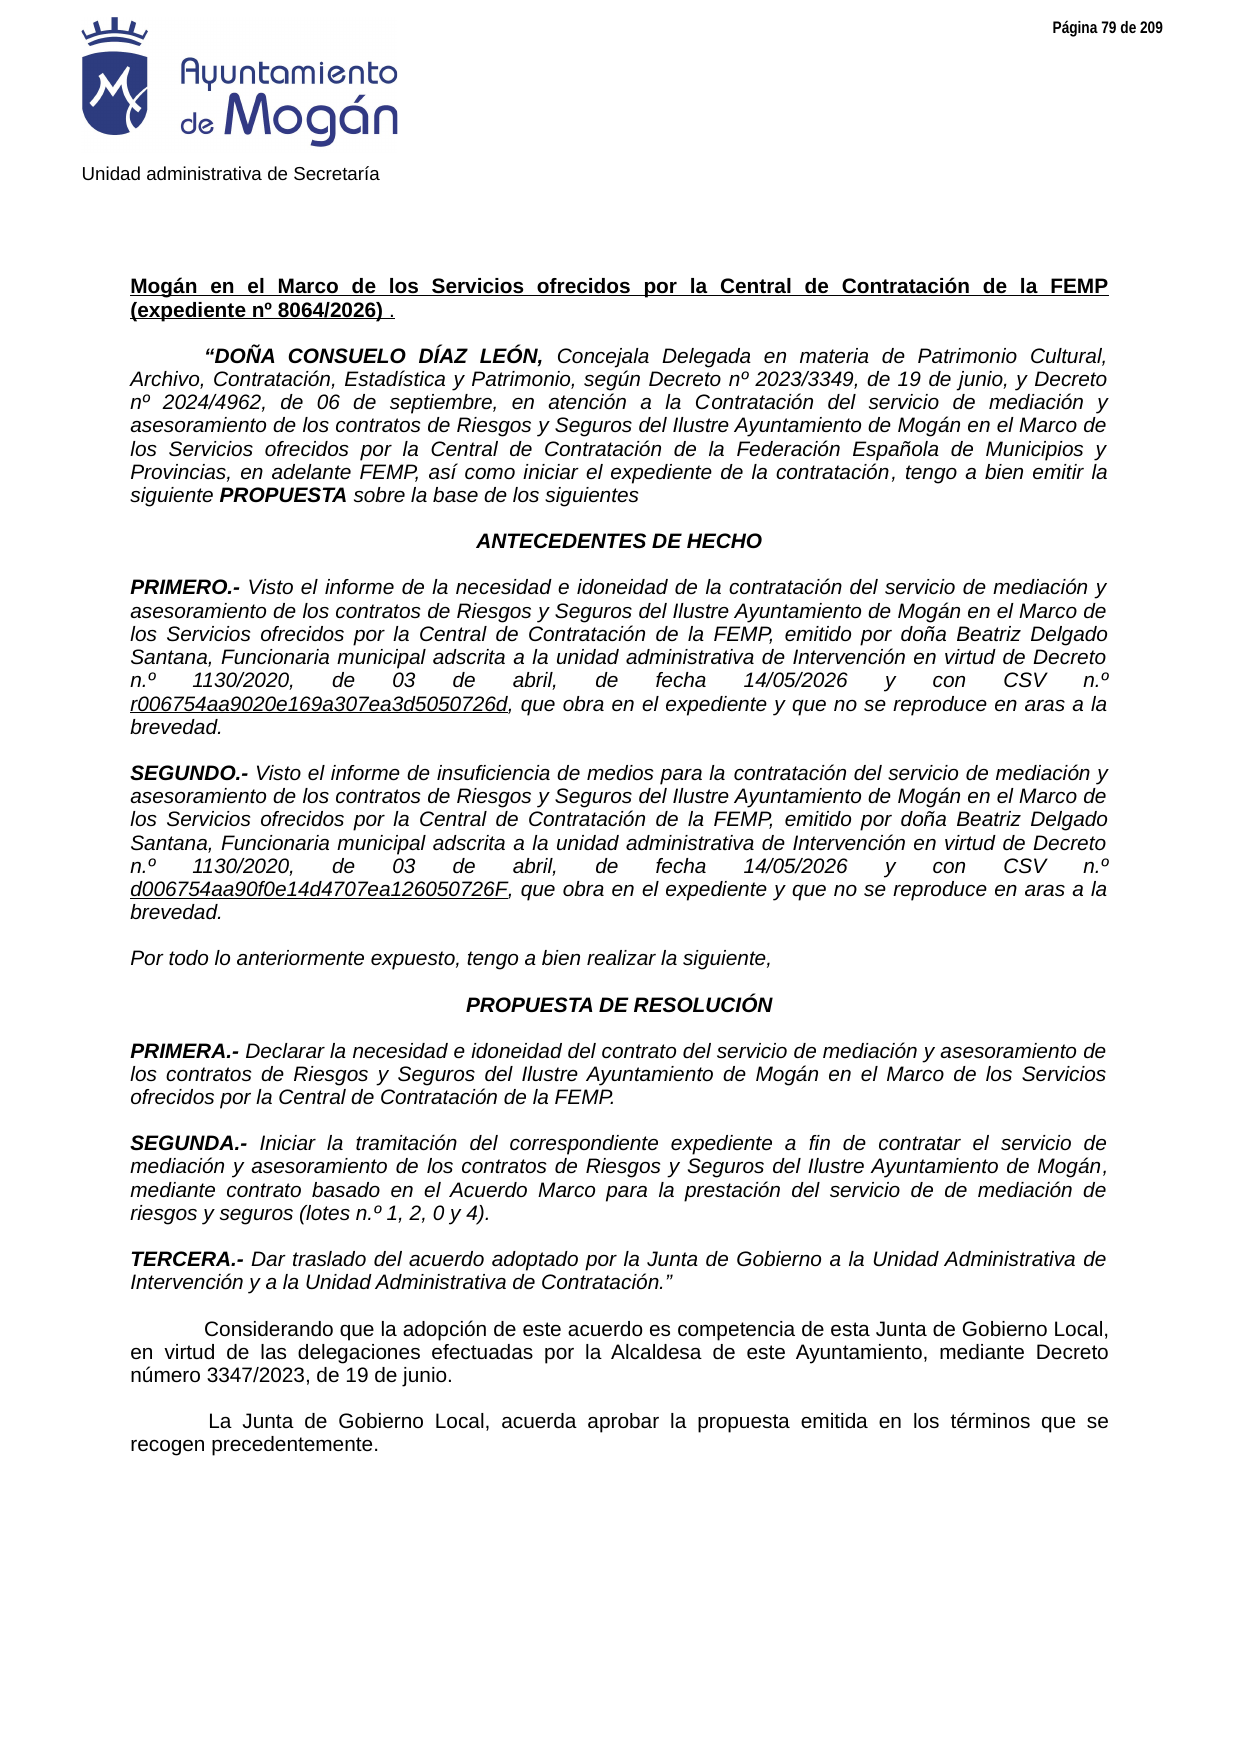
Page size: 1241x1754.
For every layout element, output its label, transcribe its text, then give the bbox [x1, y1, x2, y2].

text PRIMERA.- Declarar la necesidad e idoneidad del contrato del servicio de mediación y asesoramiento de los contratos de Riesgos y Seguros del Ilustre Ayuntamiento de Mogán en el Marco de los Servicios ofrecidos por la Central de Contratación de la FEMP. [130, 1039, 1110, 1109]
picture [81, 17, 398, 153]
text Considerando que la adopción de este acuerdo es competencia de esta Junta de Gobierno Local, en virtud de las delegaciones efectuadas por la Alcaldesa de este Ayuntamiento, mediante Decreto número 3347/2023, de 19 de junio. [130, 1317, 1110, 1387]
text Por todo lo anteriormente expuesto, tengo a bien realizar la siguiente, [130, 947, 1110, 970]
text PROPUESTA DE RESOLUCIÓN [130, 993, 1110, 1016]
text PRIMERO.- Visto el informe de la necesidad e idoneidad de la contratación del servicio de mediación y asesoramiento de los contratos de Riesgos y Seguros del Ilustre Ayuntamiento de Mogán en el Marco de los Servicios ofrecidos por la Central de Contratación de la FEMP, emitido por doña Beatriz Delgado Santana, Funcionaria municipal adscrita a la unidad administrativa de Intervención en virtud de Decreto n.º 1130/2020, de 03 de abril, de fecha 14/05/2026 y con CSV n.º r006754aa9020e169a307ea3d5050726d, que obra en el expediente y que no se reproduce en aras a la brevedad. [130, 576, 1110, 738]
text Mogán en el Marco de los Servicios ofrecidos por la Central de Contratación de la FEMP (expediente nº 8064/2026) . [130, 275, 1110, 321]
text La Junta de Gobierno Local, acuerda aprobar la propuesta emitida en los términos que se recogen precedentemente. [130, 1410, 1110, 1456]
text TERCERA.- Dar traslado del acuerdo adoptado por la Junta de Gobierno a la Unidad Administrativa de Intervención y a la Unidad Administrativa de Contratación.” [130, 1248, 1110, 1294]
text ANTECEDENTES DE HECHO [130, 530, 1110, 553]
text SEGUNDA.- Iniciar la tramitación del correspondiente expediente a fin de contratar el servicio de mediación y asesoramiento de los contratos de Riesgos y Seguros del Ilustre Ayuntamiento de Mogán, mediante contrato basado en el Acuerdo Marco para la prestación del servicio de de mediación de riesgos y seguros (lotes n.º 1, 2, 0 y 4). [130, 1132, 1110, 1225]
text SEGUNDO.- Visto el informe de insuficiencia de medios para la contratación del servicio de mediación y asesoramiento de los contratos de Riesgos y Seguros del Ilustre Ayuntamiento de Mogán en el Marco de los Servicios ofrecidos por la Central de Contratación de la FEMP, emitido por doña Beatriz Delgado Santana, Funcionaria municipal adscrita a la unidad administrativa de Intervención en virtud de Decreto n.º 1130/2020, de 03 de abril, de fecha 14/05/2026 y con CSV n.º d006754aa90f0e14d4707ea126050726F, que obra en el expediente y que no se reproduce en aras a la brevedad. [130, 761, 1110, 924]
text “DOÑA CONSUELO DÍAZ LEÓN, Concejala Delegada en materia de Patrimonio Cultural, Archivo, Contratación, Estadística y Patrimonio, según Decreto nº 2023/3349, de 19 de junio, y Decreto nº 2024/4962, de 06 de septiembre, en atención a la Contratación del servicio de mediación y asesoramiento de los contratos de Riesgos y Seguros del Ilustre Ayuntamiento de Mogán en el Marco de los Servicios ofrecidos por la Central de Contratación de la Federación Española de Municipios y Provincias, en adelante FEMP, así como iniciar el expediente de la contratación, tengo a bien emitir la siguiente PROPUESTA sobre la base de los siguientes [130, 344, 1110, 507]
